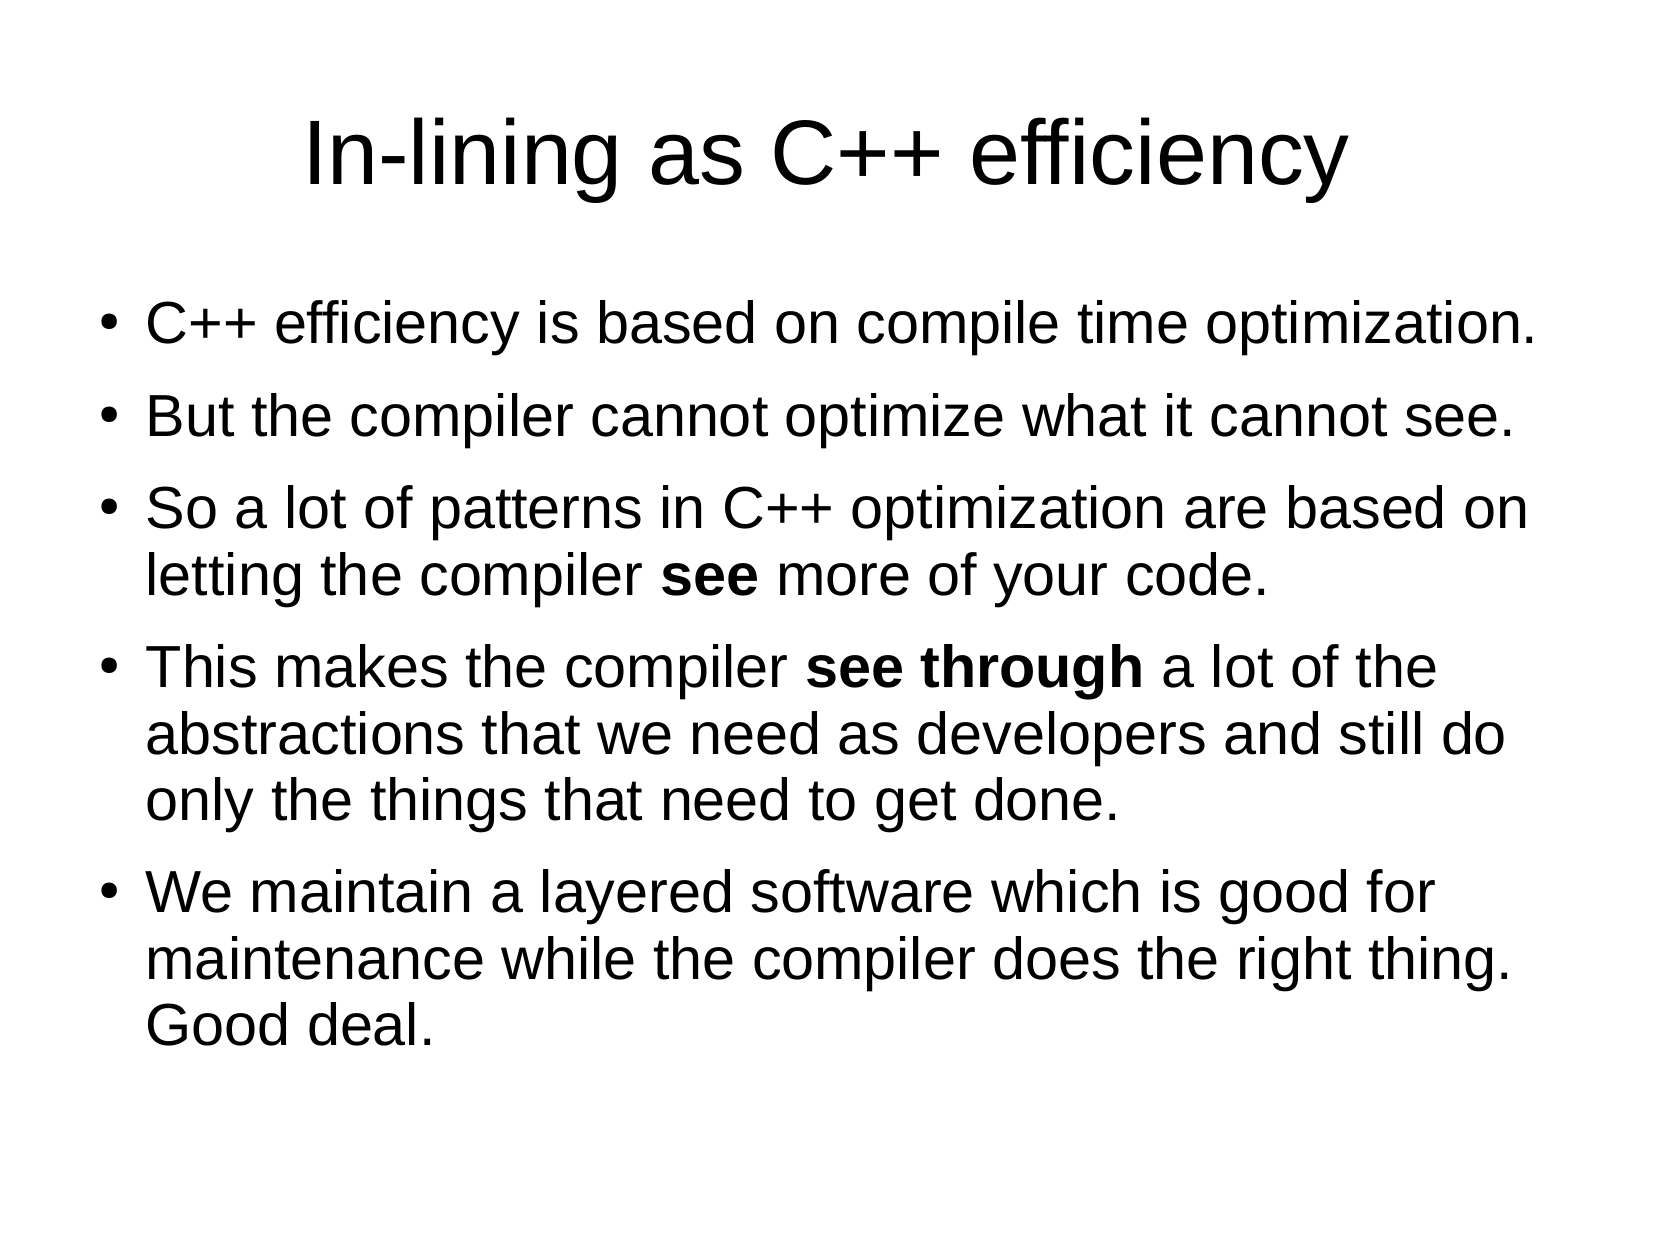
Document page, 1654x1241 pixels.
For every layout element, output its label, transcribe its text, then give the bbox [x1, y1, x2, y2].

list C++ efficiency is based on compile time optimization. But the compiler cannot optimize what it cannot see. So a lot of patterns in C++ optimization are based on letting the compiler see more of your code. This makes the compiler see through a lot of the abstractions that we need as developers and still do only the things that need to get done. We maintain a layered software which is good for maintenance while the compiler does the right thing. Good deal. [82, 290, 1571, 1109]
title In-lining as C++ efficiency [82, 49, 1571, 257]
